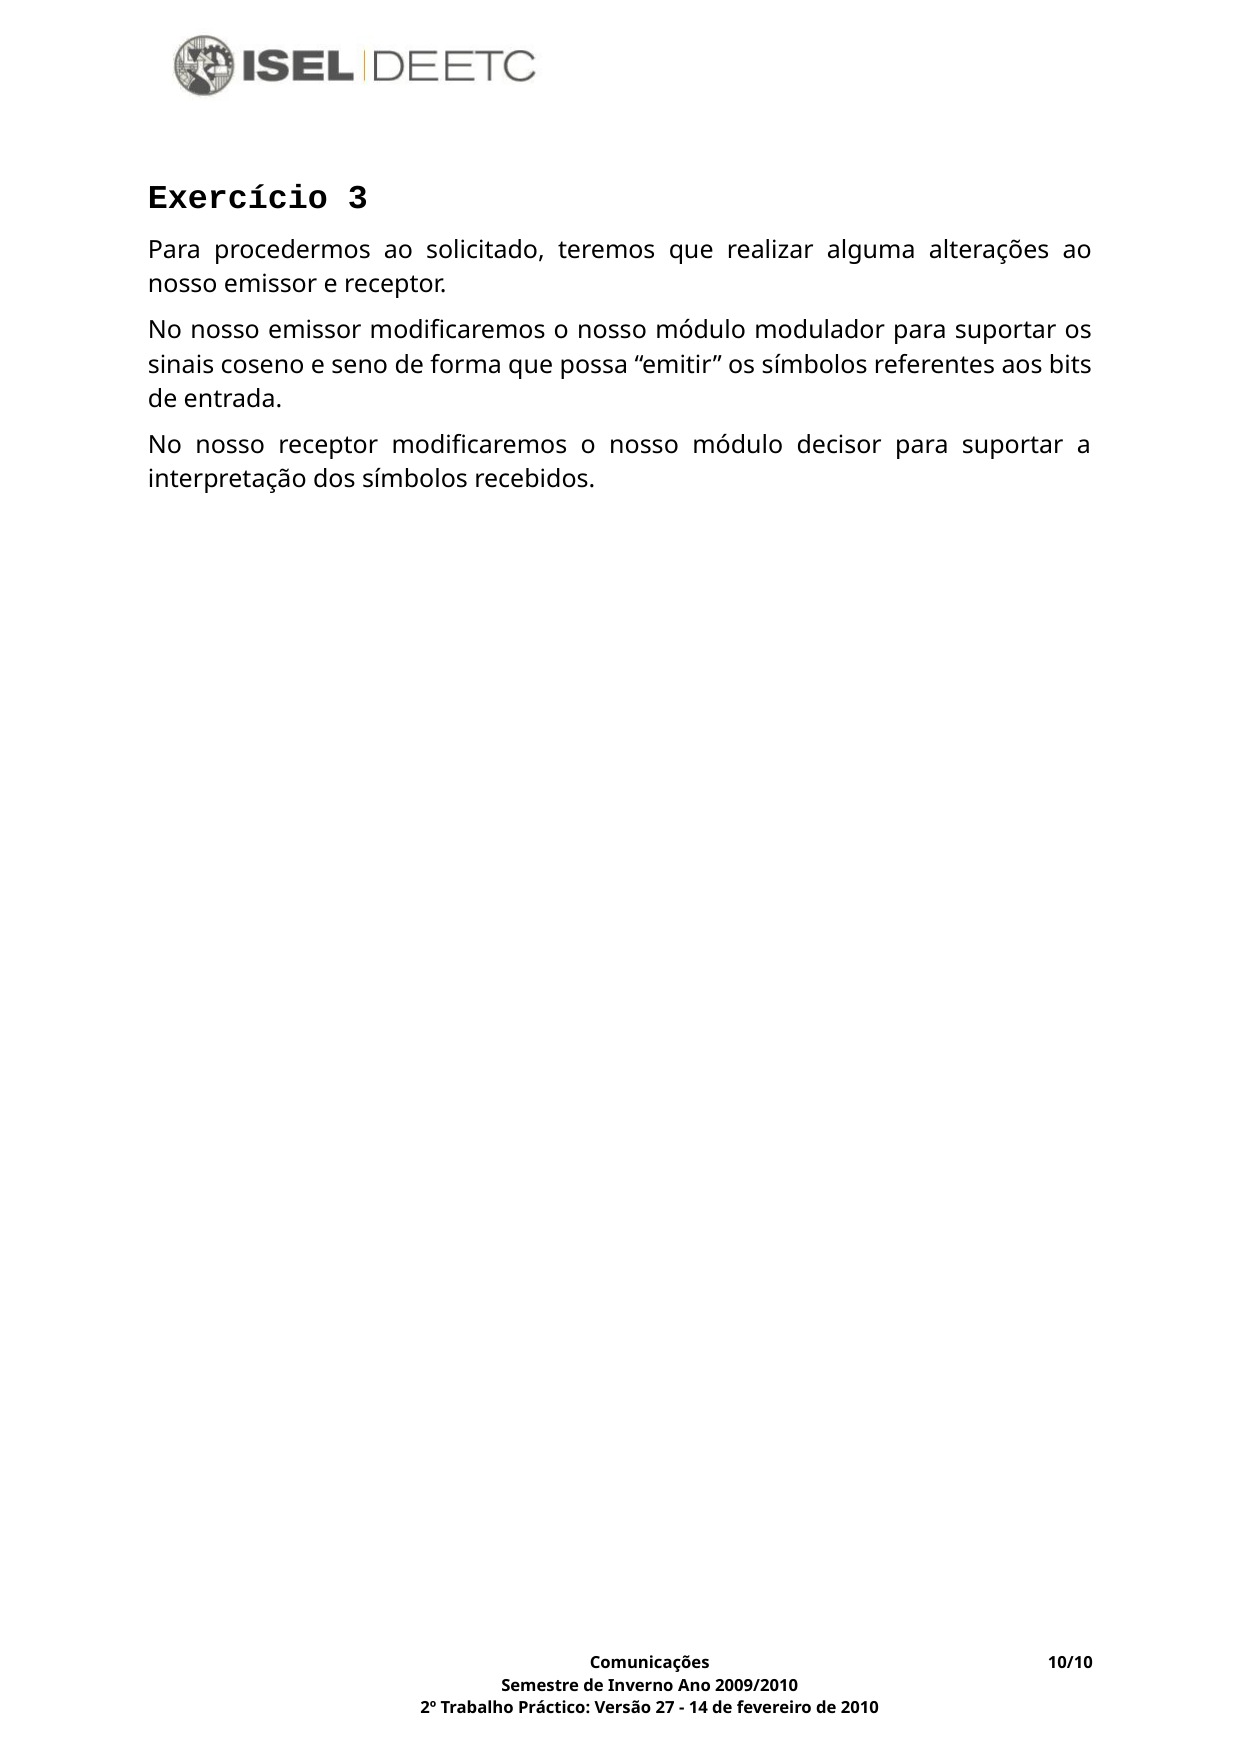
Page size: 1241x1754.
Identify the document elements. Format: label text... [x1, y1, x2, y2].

picture [164, 20, 566, 121]
subtitle Exercício 3 [148, 181, 1093, 219]
text Para procedermos ao solicitado, teremos que realizar alguma alterações ao nosso emissor e receptor. [148, 232, 1093, 300]
text No nosso emissor modificaremos o nosso módulo modulador para suportar os sinais coseno e seno de forma que possa “emitir” os símbolos referentes aos bits de entrada. [148, 312, 1093, 414]
text No nosso receptor modificaremos o nosso módulo decisor para suportar a interpretação dos símbolos recebidos. [148, 427, 1093, 495]
